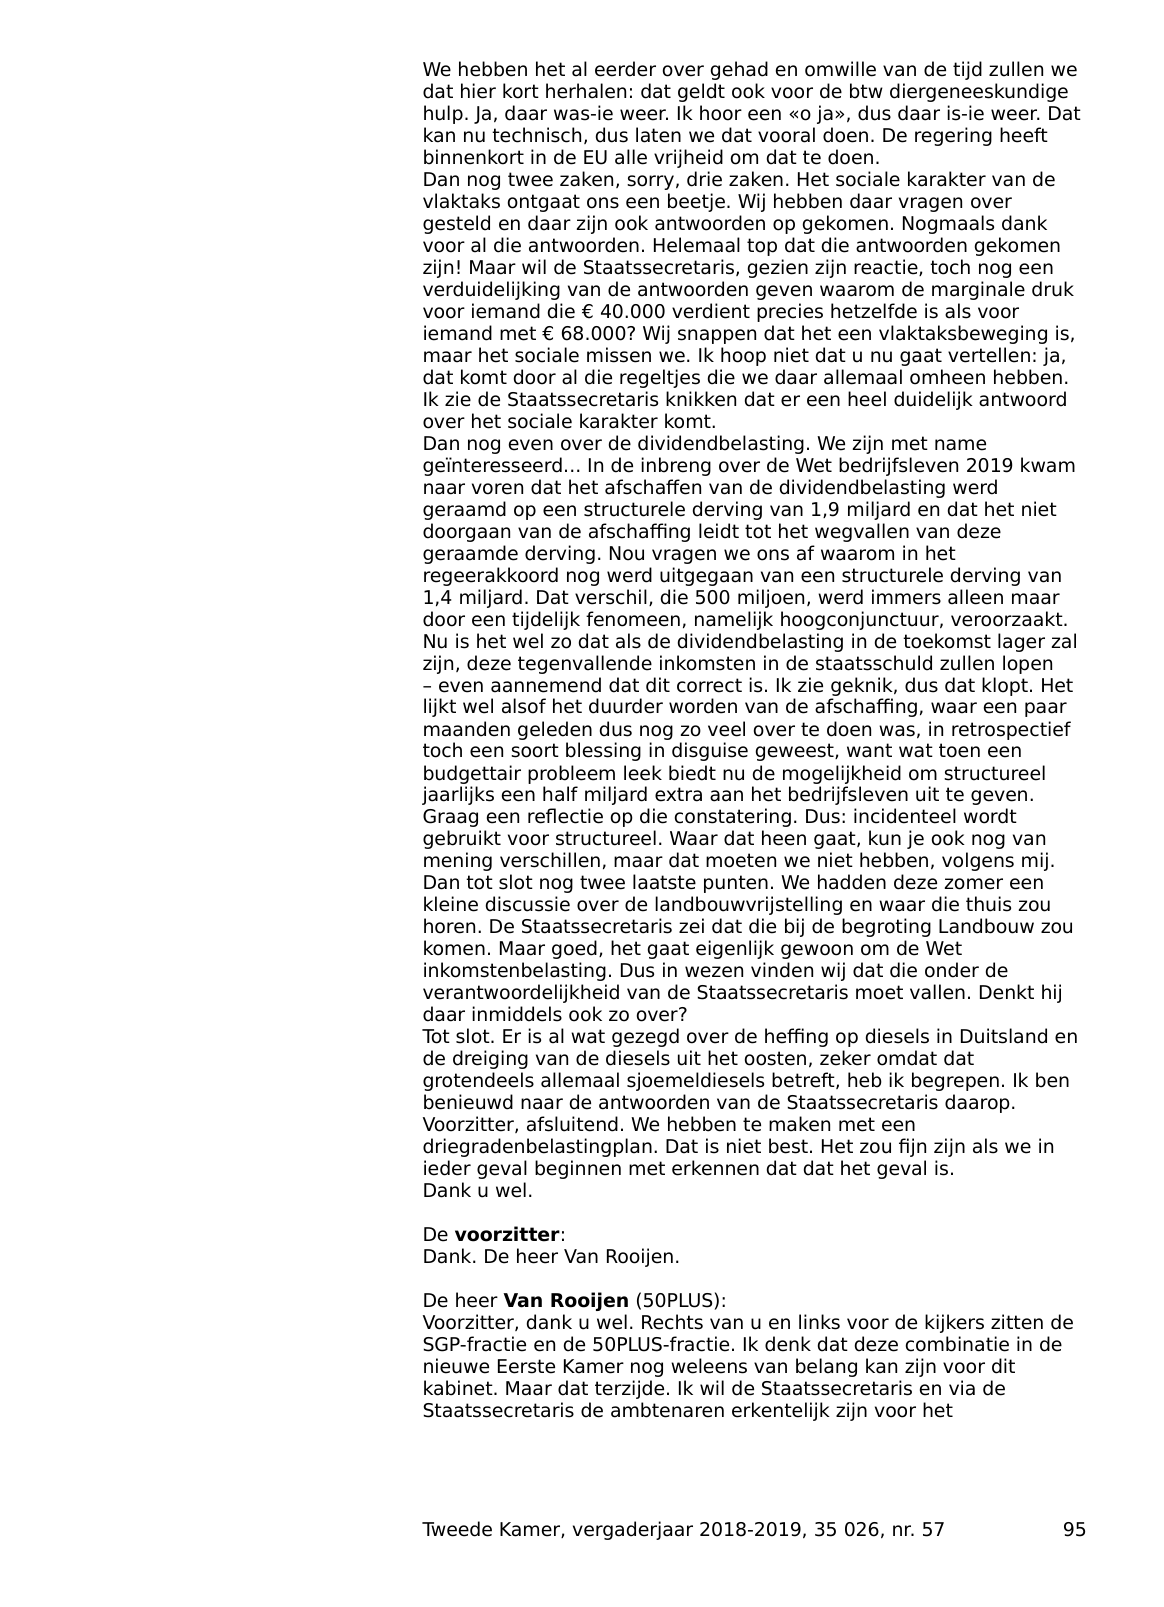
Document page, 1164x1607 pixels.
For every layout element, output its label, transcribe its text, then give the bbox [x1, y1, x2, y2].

text De heer Van Rooijen (50PLUS): [422, 1290, 1087, 1312]
text De voorzitter: [422, 1224, 1087, 1246]
text Dank u wel. [422, 1180, 1087, 1202]
text Dank. De heer Van Rooijen. [422, 1246, 1087, 1268]
text Dan nog even over de dividendbelasting. We zijn met name geïnteresseerd... In de inbreng over de Wet bedrijfsleven 2019 kwam naar voren dat het afschaffen van de dividendbelasting werd geraamd op een structurele derving van 1,9 miljard en dat het niet doorgaan van de afschaffing leidt tot het wegvallen van deze geraamde derving. Nou vragen we ons af waarom in het regeerakkoord nog werd uitgegaan van een structurele derving van 1,4 miljard. Dat verschil, die 500 miljoen, werd immers alleen maar door een tijdelijk fenomeen, namelijk hoogconjunctuur, veroorzaakt. Nu is het wel zo dat als de dividendbelasting in de toekomst lager zal zijn, deze tegenvallende inkomsten in de staatsschuld zullen lopen – even aannemend dat dit correct is. Ik zie geknik, dus dat klopt. Het lijkt wel alsof het duurder worden van de afschaffing, waar een paar maanden geleden dus nog zo veel over te doen was, in retrospectief toch een soort blessing in disguise geweest, want wat toen een budgettair probleem leek biedt nu de mogelijkheid om structureel jaarlijks een half miljard extra aan het bedrijfsleven uit te geven. Graag een reflectie op die constatering. Dus: incidenteel wordt gebruikt voor structureel. Waar dat heen gaat, kun je ook nog van mening verschillen, maar dat moeten we niet hebben, volgens mij. [422, 433, 1087, 872]
text Voorzitter, afsluitend. We hebben te maken met een driegradenbelastingplan. Dat is niet best. Het zou fijn zijn als we in ieder geval beginnen met erkennen dat dat het geval is. [422, 1114, 1087, 1180]
text Voorzitter, dank u wel. Rechts van u en links voor de kijkers zitten de SGP-fractie en de 50PLUS-fractie. Ik denk dat deze combinatie in de nieuwe Eerste Kamer nog weleens van belang kan zijn voor dit kabinet. Maar dat terzijde. Ik wil de Staatssecretaris en via de Staatssecretaris de ambtenaren erkentelijk zijn voor het [422, 1312, 1087, 1422]
text We hebben het al eerder over gehad en omwille van de tijd zullen we dat hier kort herhalen: dat geldt ook voor de btw diergeneeskundige hulp. Ja, daar was-ie weer. Ik hoor een «o ja», dus daar is-ie weer. Dat kan nu technisch, dus laten we dat vooral doen. De regering heeft binnenkort in de EU alle vrijheid om dat te doen. [422, 59, 1087, 169]
text Tot slot. Er is al wat gezegd over de heffing op diesels in Duitsland en de dreiging van de diesels uit het oosten, zeker omdat dat grotendeels allemaal sjoemeldiesels betreft, heb ik begrepen. Ik ben benieuwd naar de antwoorden van de Staatssecretaris daarop. [422, 1026, 1087, 1114]
text Dan tot slot nog twee laatste punten. We hadden deze zomer een kleine discussie over de landbouwvrijstelling en waar die thuis zou horen. De Staatssecretaris zei dat die bij de begroting Landbouw zou komen. Maar goed, het gaat eigenlijk gewoon om de Wet inkomstenbelasting. Dus in wezen vinden wij dat die onder de verantwoordelijkheid van de Staatssecretaris moet vallen. Denkt hij daar inmiddels ook zo over? [422, 872, 1087, 1026]
text Dan nog twee zaken, sorry, drie zaken. Het sociale karakter van de vlaktaks ontgaat ons een beetje. Wij hebben daar vragen over gesteld en daar zijn ook antwoorden op gekomen. Nogmaals dank voor al die antwoorden. Helemaal top dat die antwoorden gekomen zijn! Maar wil de Staatssecretaris, gezien zijn reactie, toch nog een verduidelijking van de antwoorden geven waarom de marginale druk voor iemand die € 40.000 verdient precies hetzelfde is als voor iemand met € 68.000? Wij snappen dat het een vlaktaksbeweging is, maar het sociale missen we. Ik hoop niet dat u nu gaat vertellen: ja, dat komt door al die regeltjes die we daar allemaal omheen hebben. Ik zie de Staatssecretaris knikken dat er een heel duidelijk antwoord over het sociale karakter komt. [422, 169, 1087, 433]
